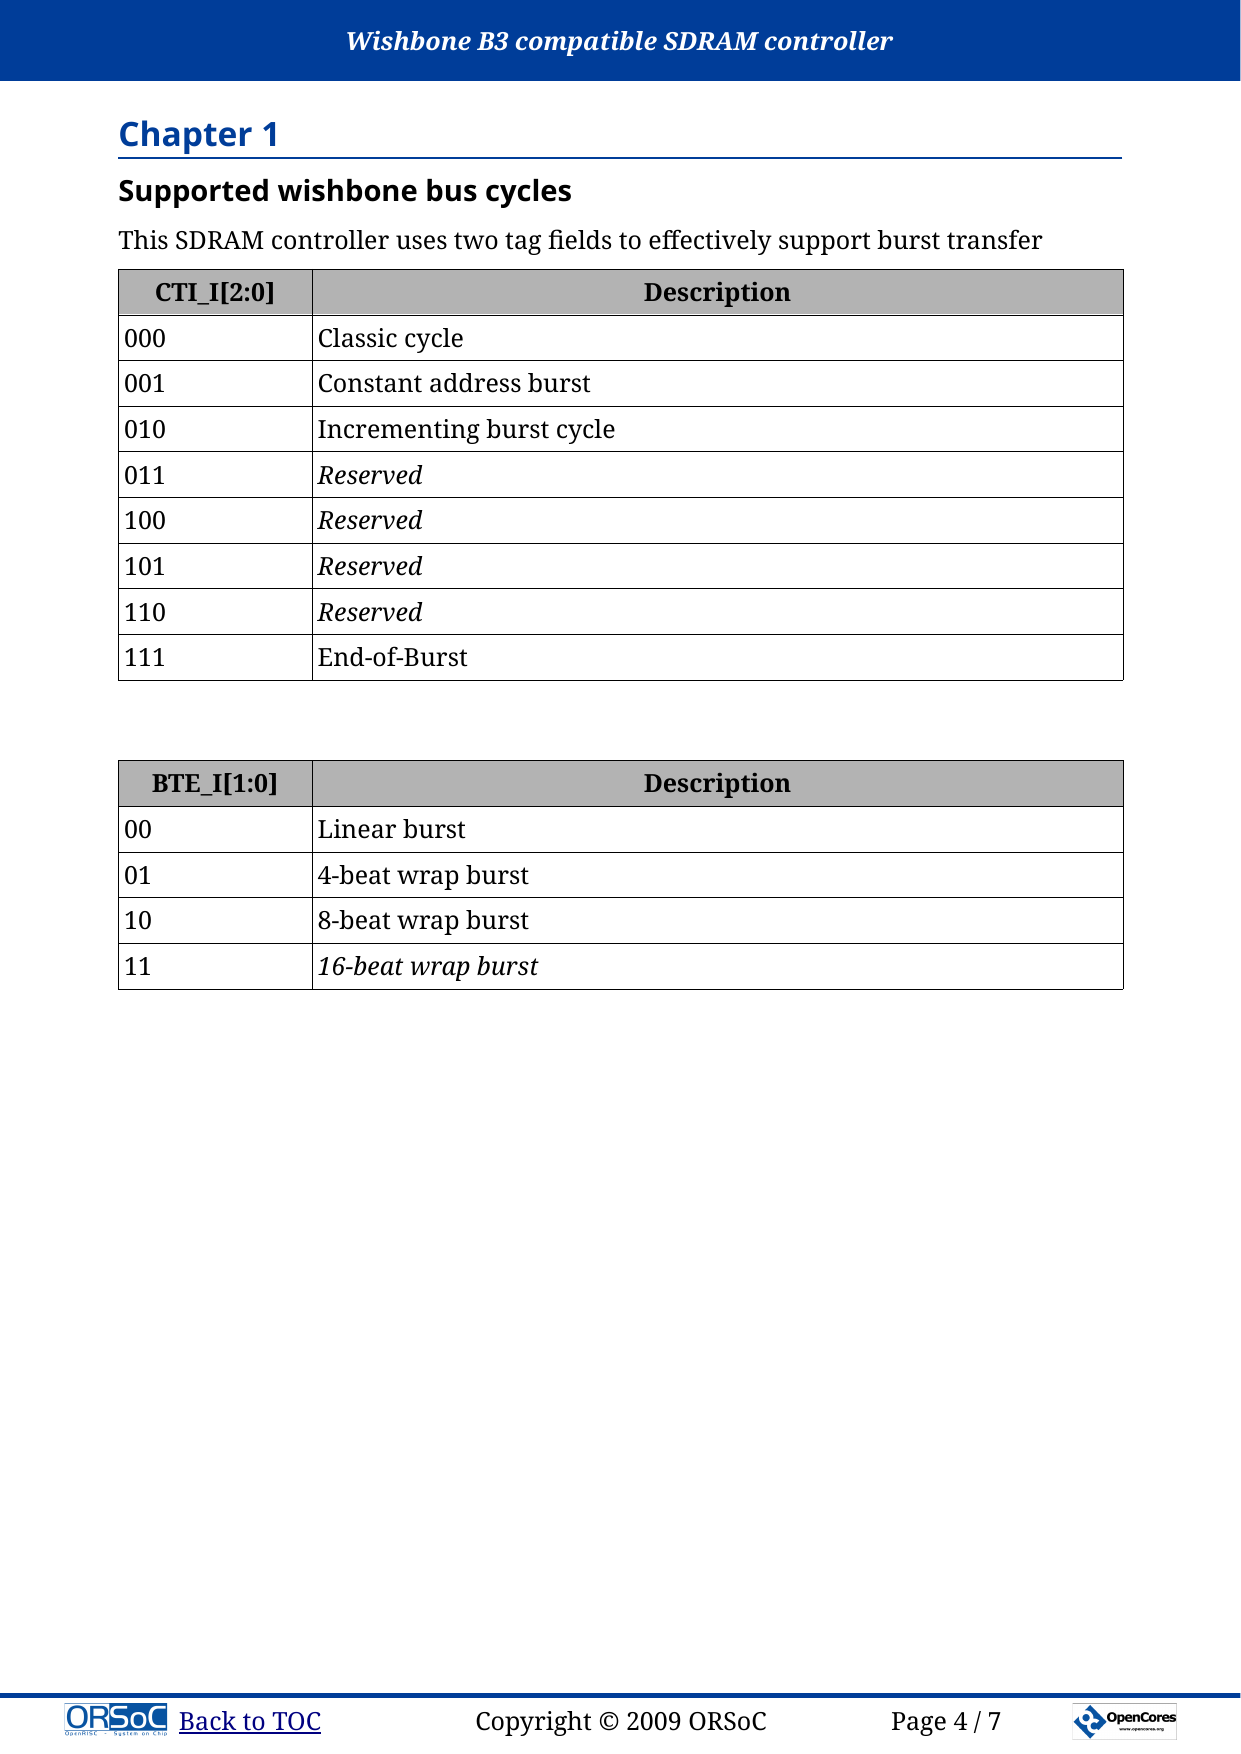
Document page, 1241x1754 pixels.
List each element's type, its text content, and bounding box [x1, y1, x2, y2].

table_cell 100 [119, 498, 312, 543]
table_header CTI_I[2:0] [119, 270, 312, 314]
text This SDRAM controller uses two tag fields to effectively support burst transfer [118, 222, 1122, 256]
table_cell 011 [119, 452, 312, 497]
picture [64, 1703, 168, 1736]
table_cell 001 [119, 361, 312, 406]
table_header BTE_I[1:0] [119, 761, 312, 806]
table_cell Reserved [313, 544, 1123, 588]
table_cell 111 [119, 635, 312, 679]
table_cell 00 [119, 807, 312, 852]
table_cell 101 [119, 544, 312, 588]
table_cell 11 [119, 944, 312, 988]
subtitle Supported wishbone bus cycles [118, 171, 1122, 210]
table_cell Constant address burst [313, 361, 1123, 406]
table_cell Reserved [313, 498, 1123, 543]
table_cell 01 [119, 853, 312, 897]
table_header Description [313, 761, 1123, 806]
picture [1072, 1703, 1177, 1740]
table_cell 16-beat wrap burst [313, 944, 1123, 988]
table_header Description [313, 270, 1123, 314]
subtitle Chapter 1 [118, 111, 1122, 157]
table_cell 8-beat wrap burst [313, 898, 1123, 943]
table_cell 10 [119, 898, 312, 943]
table_cell 000 [119, 316, 312, 360]
table_cell Incrementing burst cycle [313, 407, 1123, 451]
table_cell Linear burst [313, 807, 1123, 852]
table_cell Reserved [313, 589, 1123, 634]
table_cell 4-beat wrap burst [313, 853, 1123, 897]
table_cell 110 [119, 589, 312, 634]
table_cell Classic cycle [313, 316, 1123, 360]
table_cell End-of-Burst [313, 635, 1123, 679]
table_cell 010 [119, 407, 312, 451]
table_cell Reserved [313, 452, 1123, 497]
